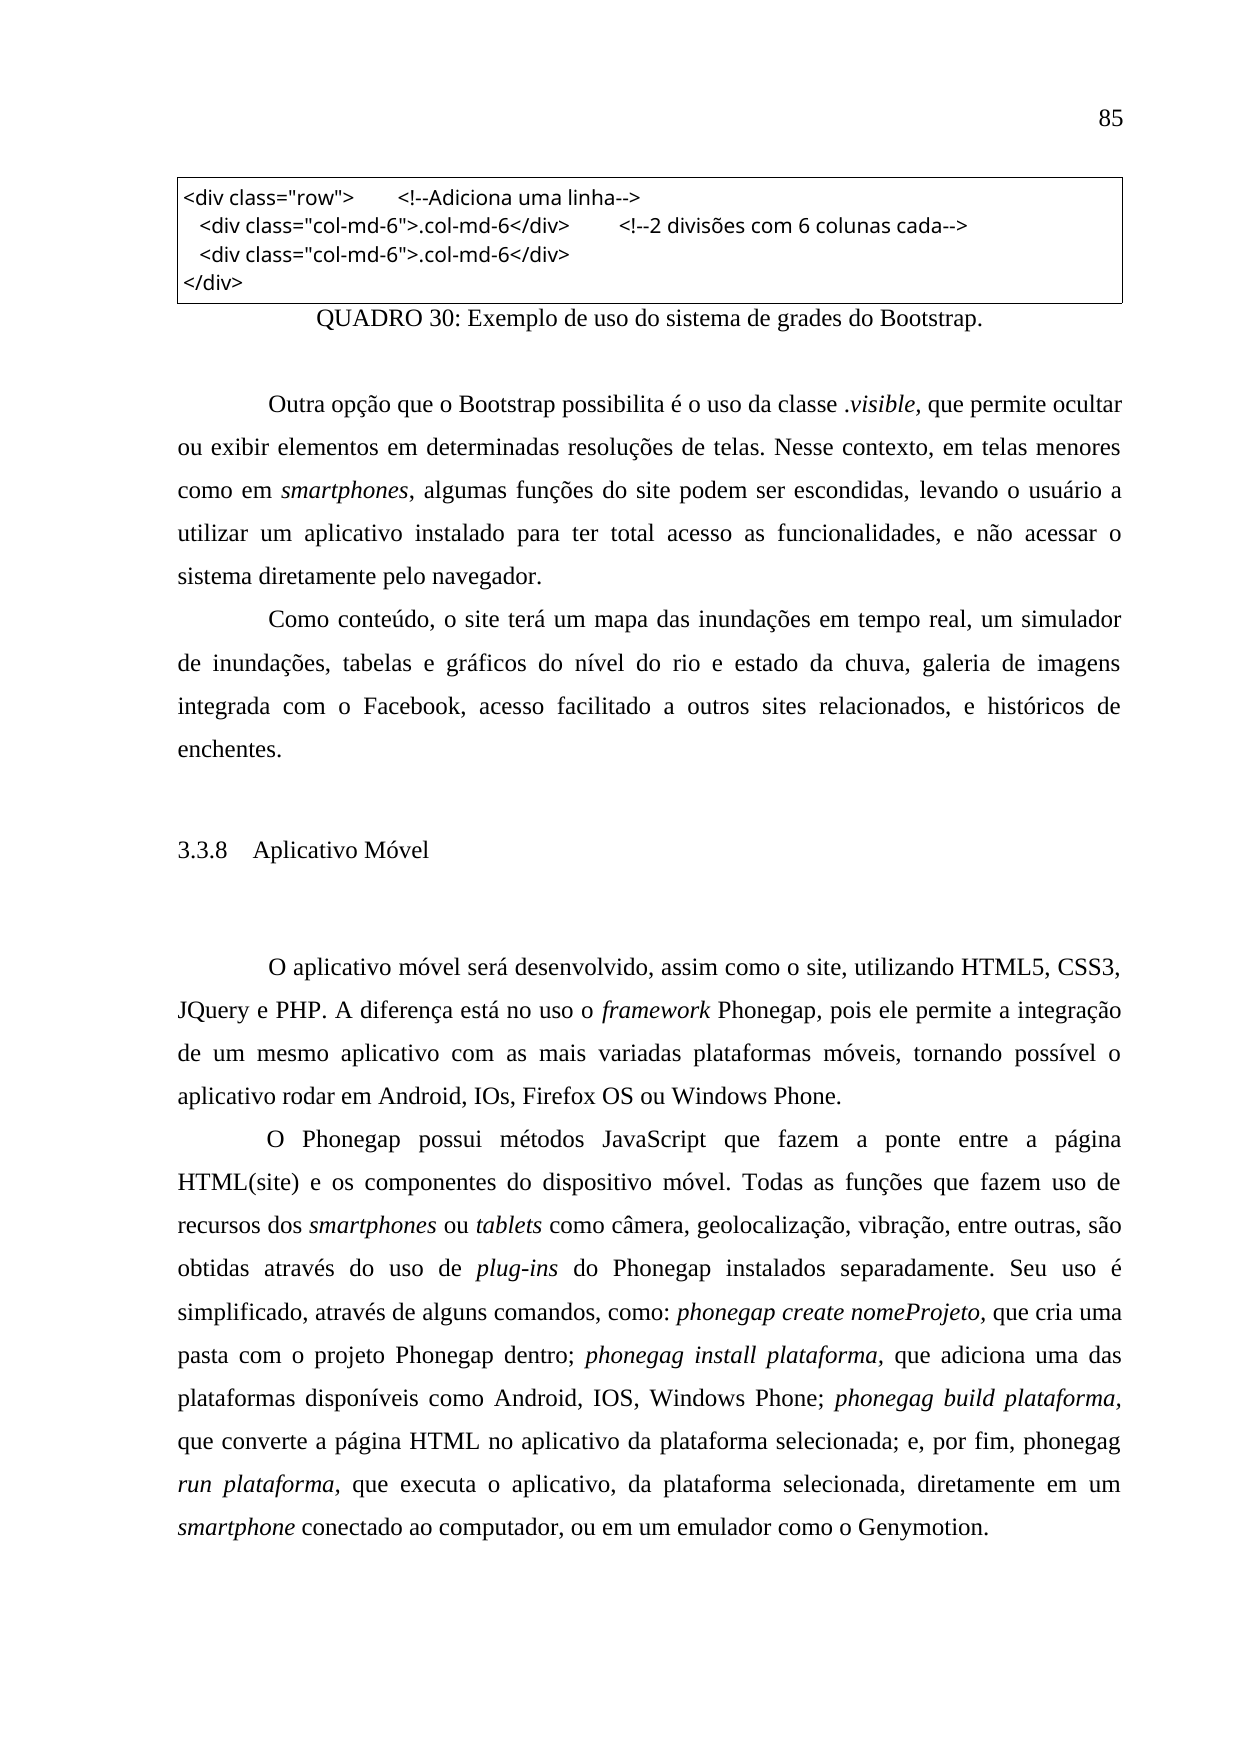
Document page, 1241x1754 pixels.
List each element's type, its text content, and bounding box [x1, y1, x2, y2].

table_header <div class="row"> <!--Adiciona uma linha--> <div class="col-md-6">.col-md-6</div> <!--2 divisões com 6 colunas cada--> <div class="col-md-6">.col-md-6</div> </div> [178, 178, 1122, 302]
text Como conteúdo, o site terá um mapa das inundações em tempo real, um simulador de inundações, tabelas e gráficos do nível do rio e estado da chuva, galeria de imagens integrada com o Facebook, acesso facilitado a outros sites relacionados, e históricos de enchentes. [177, 604, 1122, 763]
subtitle Aplicativo Móvel [177, 835, 1122, 864]
text O aplicativo móvel será desenvolvido, assim como o site, utilizando HTML5, CSS3, JQuery e PHP. A diferença está no uso o framework Phonegap, pois ele permite a integração de um mesmo aplicativo com as mais variadas plataformas móveis, tornando possível o aplicativo rodar em Android, IOs, Firefox OS ou Windows Phone. [177, 952, 1122, 1110]
text Outra opção que o Bootstrap possibilita é o uso da classe .visible, que permite ocultar ou exibir elementos em determinadas resoluções de telas. Nesse contexto, em telas menores como em smartphones, algumas funções do site podem ser escondidas, levando o usuário a utilizar um aplicativo instalado para ter total acesso as funcionalidades, e não acessar o sistema diretamente pelo navegador. [177, 389, 1122, 590]
text O Phonegap possui métodos JavaScript que fazem a ponte entre a página HTML(site) e os componentes do dispositivo móvel. Todas as funções que fazem uso de recursos dos smartphones ou tablets como câmera, geolocalização, vibração, entre outras, são obtidas através do uso de plug-ins do Phonegap instalados separadamente. Seu uso é simplificado, através de alguns comandos, como: phonegap create nomeProjeto, que cria uma pasta com o projeto Phonegap dentro; phonegag install plataforma, que adiciona uma das plataformas disponíveis como Android, IOS, Windows Phone; phonegag build plataforma, que converte a página HTML no aplicativo da plataforma selecionada; e, por fim, phonegag run plataforma, que executa o aplicativo, da plataforma selecionada, diretamente em um smartphone conectado ao computador, ou em um emulador como o Genymotion. [177, 1124, 1122, 1541]
text QUADRO 30: Exemplo de uso do sistema de grades do Bootstrap. [177, 304, 1122, 331]
